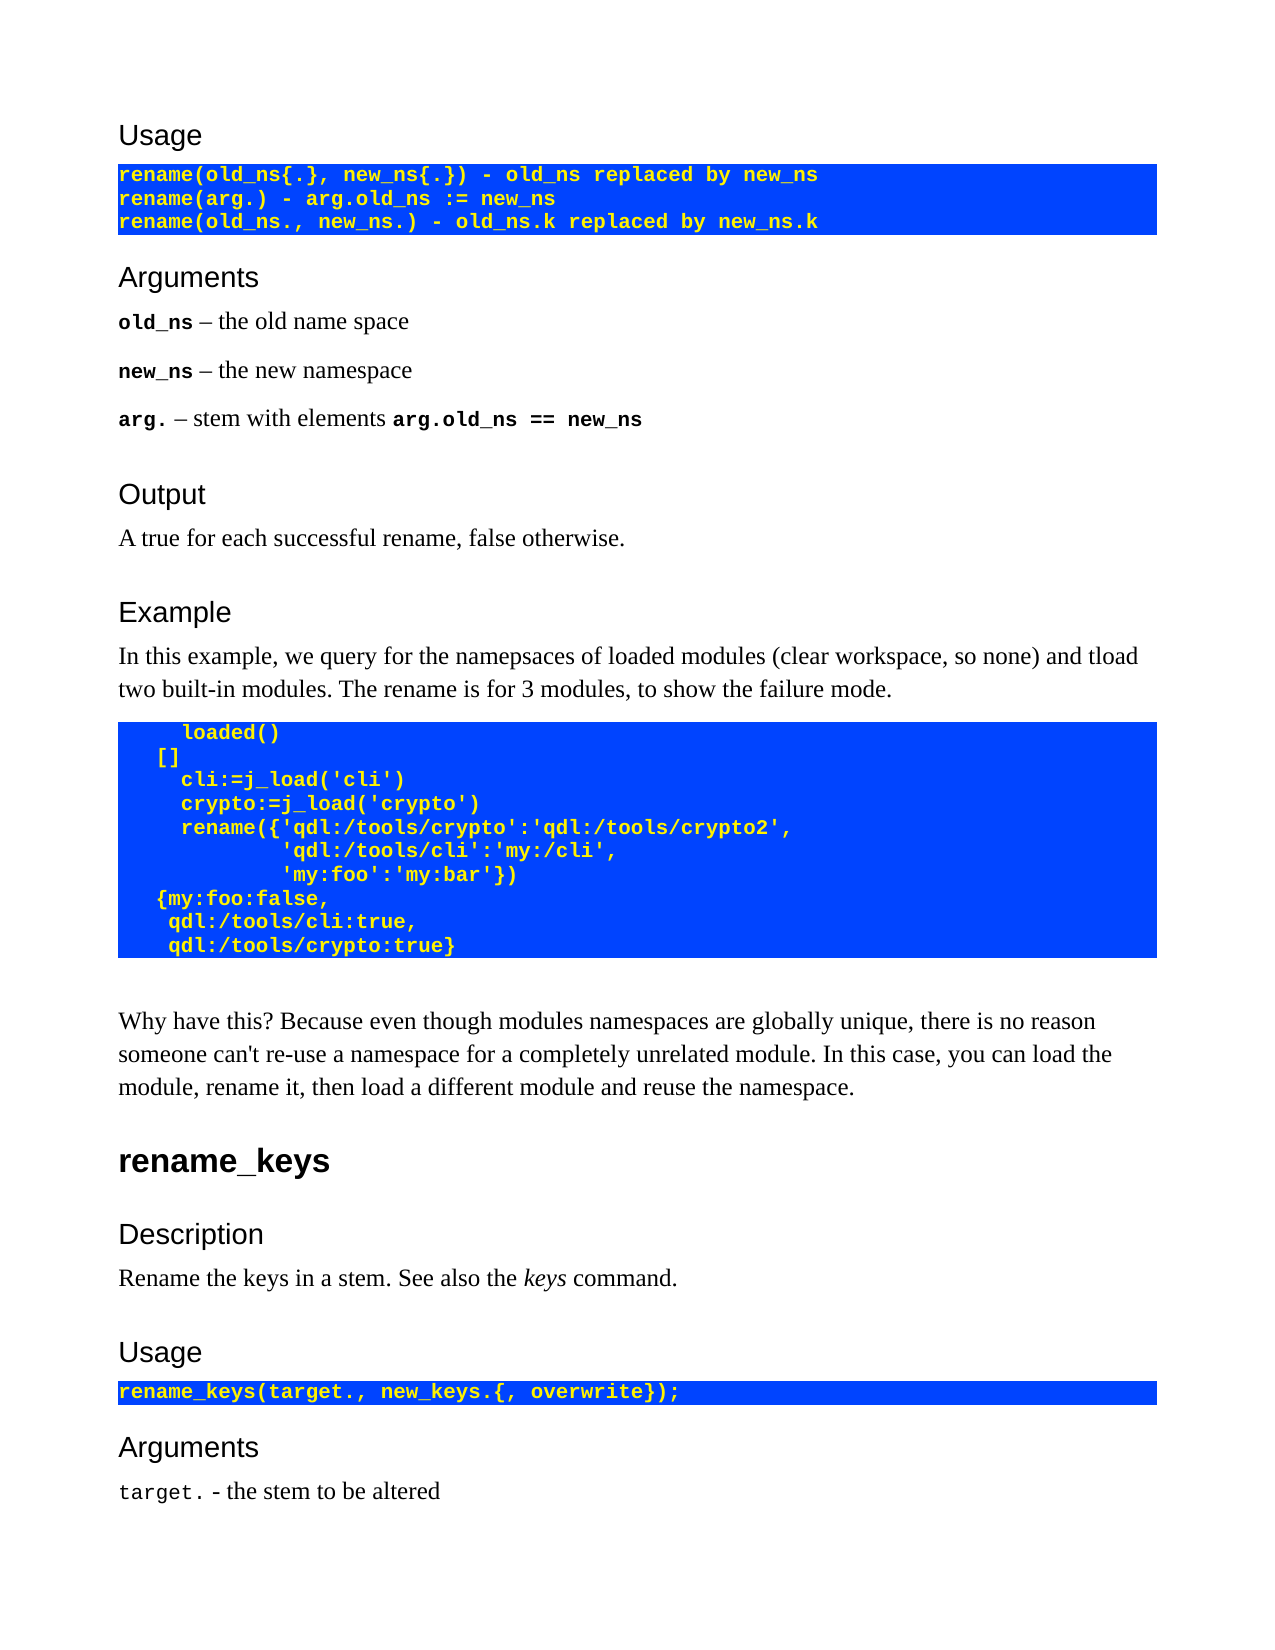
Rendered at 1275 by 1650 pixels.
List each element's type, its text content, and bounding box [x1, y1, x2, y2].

text cli:=j_load('cli') [118, 769, 1157, 793]
text old_ns – the old name space [118, 306, 1157, 336]
text target. - the stem to be altered [118, 1476, 1157, 1506]
text Why have this? Because even though modules namespaces are globally unique, there is no reason someone can't re-use a namespace for a completely unrelated module. In this case, you can load the module, rename it, then load a different module and reuse the namespace. [118, 1006, 1157, 1101]
text [] [118, 746, 1157, 769]
subtitle Arguments [118, 1430, 1157, 1464]
text A true for each successful rename, false otherwise. [118, 523, 1157, 552]
text rename(old_ns{.}, new_ns{.}) - old_ns replaced by new_ns [118, 164, 1157, 188]
text new_ns – the new namespace [118, 355, 1157, 384]
text In this example, we query for the namepsaces of loaded modules (clear workspace, so none) and tload two built-in modules. The rename is for 3 modules, to show the failure mode. [118, 641, 1157, 703]
text rename(old_ns., new_ns.) - old_ns.k replaced by new_ns.k [118, 211, 1157, 235]
text Rename the keys in a stem. See also the keys command. [118, 1263, 1157, 1292]
subtitle Usage [118, 1335, 1157, 1369]
subtitle rename_keys [118, 1141, 1157, 1179]
subtitle Description [118, 1217, 1157, 1250]
text qdl:/tools/crypto:true} [118, 935, 1157, 958]
subtitle Usage [118, 118, 1157, 152]
subtitle Arguments [118, 260, 1157, 294]
text 'my:foo':'my:bar'}) [118, 864, 1157, 888]
text crypto:=j_load('crypto') [118, 793, 1157, 817]
text rename(arg.) - arg.old_ns := new_ns [118, 188, 1157, 211]
text 'qdl:/tools/cli':'my:/cli', [118, 840, 1157, 864]
text loaded() [118, 722, 1157, 746]
text arg. – stem with elements arg.old_ns == new_ns [118, 403, 1157, 433]
text {my:foo:false, [118, 888, 1157, 911]
subtitle Example [118, 595, 1157, 629]
text rename({'qdl:/tools/crypto':'qdl:/tools/crypto2', [118, 817, 1157, 840]
text qdl:/tools/cli:true, [118, 911, 1157, 935]
text rename_keys(target., new_keys.{, overwrite}); [118, 1381, 1157, 1405]
subtitle Output [118, 477, 1157, 510]
